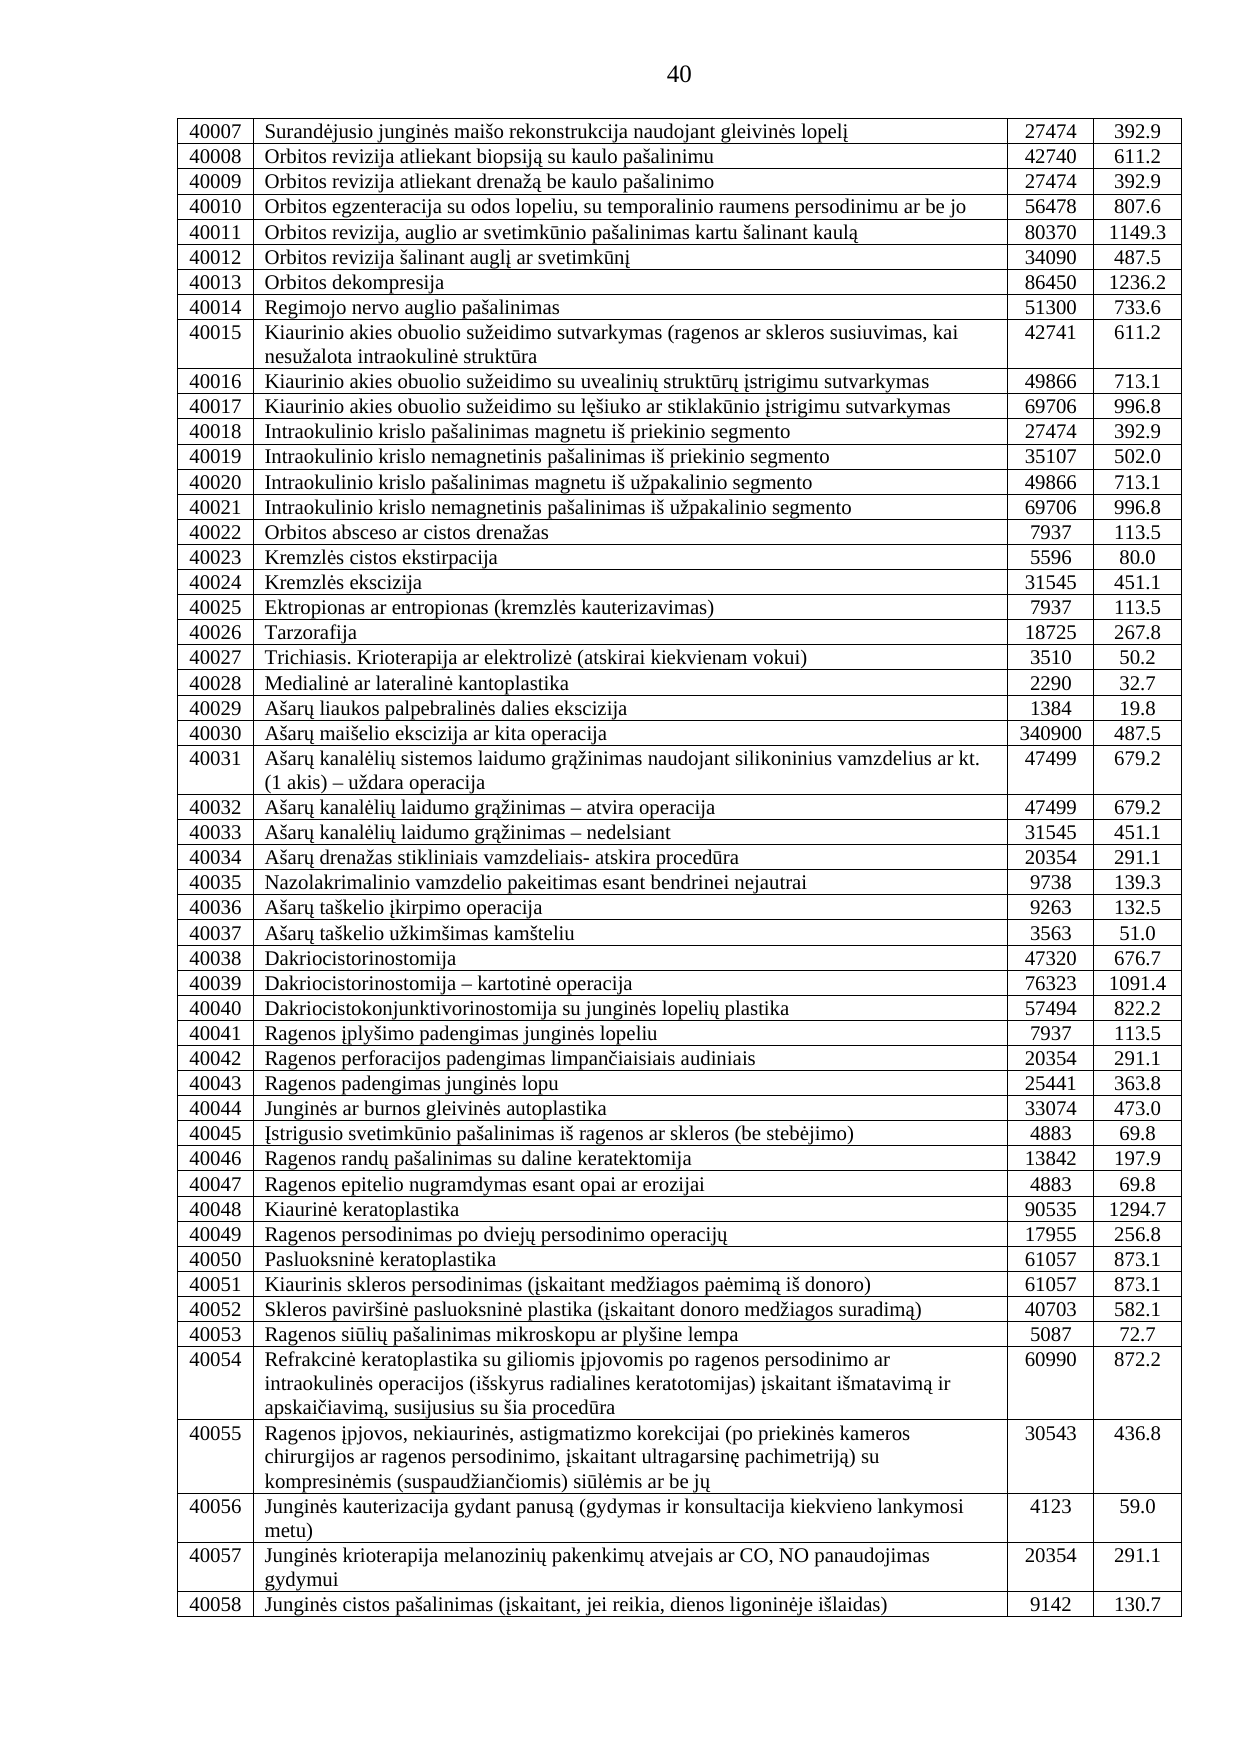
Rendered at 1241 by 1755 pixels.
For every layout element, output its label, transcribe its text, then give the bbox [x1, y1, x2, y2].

table_cell 40020 [178, 470, 253, 494]
table_cell 40058 [178, 1592, 253, 1616]
table_cell Refrakcinė keratoplastika su giliomis įpjovomis po ragenos persodinimo ar intraokulinės operacijos (išskyrus radialines keratotomijas) įskaitant išmatavimą ir apskaičiavimą, susijusius su šia procedūra [254, 1347, 1007, 1419]
table_cell 713.1 [1094, 369, 1181, 393]
table_cell 40035 [178, 870, 253, 894]
table_cell Ektropionas ar entropionas (kremzlės kauterizavimas) [254, 595, 1007, 619]
table_cell 13842 [1008, 1146, 1093, 1170]
table_cell 40027 [178, 645, 253, 669]
table_cell 40022 [178, 520, 253, 544]
table_cell Surandėjusio junginės maišo rekonstrukcija naudojant gleivinės lopelį [254, 119, 1007, 143]
table_cell 40036 [178, 895, 253, 919]
table_cell 7937 [1008, 1021, 1093, 1045]
table_cell Kiaurinio akies obuolio sužeidimo su lęšiuko ar stiklakūnio įstrigimu sutvarkymas [254, 394, 1007, 418]
table_cell Junginės krioterapija melanozinių pakenkimų atvejais ar CO, NO panaudojimas gydymui [254, 1543, 1007, 1591]
table_cell Ašarų kanalėlių laidumo grąžinimas – atvira operacija [254, 795, 1007, 819]
table_cell 40039 [178, 971, 253, 995]
table_cell Dakriocistorinostomija – kartotinė operacija [254, 971, 1007, 995]
table_cell 40009 [178, 169, 253, 193]
table_cell 676.7 [1094, 946, 1181, 969]
table_cell 130.7 [1094, 1592, 1181, 1616]
table_cell 3563 [1008, 920, 1093, 944]
table_cell 872.2 [1094, 1347, 1181, 1419]
table_cell 51.0 [1094, 920, 1181, 944]
table_cell Regimojo nervo auglio pašalinimas [254, 295, 1007, 319]
table_cell 611.2 [1094, 144, 1181, 168]
table_cell 47320 [1008, 946, 1093, 969]
table_cell 487.5 [1094, 721, 1181, 745]
table_cell 487.5 [1094, 245, 1181, 269]
table_cell 49866 [1008, 369, 1093, 393]
table_cell Orbitos egzenteracija su odos lopeliu, su temporalinio raumens persodinimu ar be jo [254, 195, 1007, 218]
table_cell 27474 [1008, 119, 1093, 143]
table_cell 713.1 [1094, 470, 1181, 494]
table_cell 40041 [178, 1021, 253, 1045]
table_cell Dakriocistokonjunktivorinostomija su junginės lopelių plastika [254, 996, 1007, 1020]
table_cell 40008 [178, 144, 253, 168]
table_cell Pasluoksninė keratoplastika [254, 1247, 1007, 1271]
table_cell 392.9 [1094, 169, 1181, 193]
table_cell 40033 [178, 820, 253, 844]
table_cell Ragenos randų pašalinimas su daline keratektomija [254, 1146, 1007, 1170]
table_cell 40017 [178, 394, 253, 418]
table_cell 291.1 [1094, 845, 1181, 869]
table_cell 49866 [1008, 470, 1093, 494]
table_cell 7937 [1008, 595, 1093, 619]
table_cell 18725 [1008, 620, 1093, 644]
table_cell 19.8 [1094, 696, 1181, 719]
table_cell 40051 [178, 1272, 253, 1296]
table_cell 50.2 [1094, 645, 1181, 669]
table_cell 20354 [1008, 845, 1093, 869]
table_cell 31545 [1008, 570, 1093, 594]
table_cell 40031 [178, 746, 253, 794]
table_cell Orbitos dekompresija [254, 270, 1007, 294]
table_cell 139.3 [1094, 870, 1181, 894]
table_cell 57494 [1008, 996, 1093, 1020]
table_cell 60990 [1008, 1347, 1093, 1419]
table_cell 291.1 [1094, 1543, 1181, 1591]
table_cell Orbitos revizija atliekant biopsiją su kaulo pašalinimu [254, 144, 1007, 168]
table_cell Kiaurinio akies obuolio sužeidimo sutvarkymas (ragenos ar skleros susiuvimas, kai nesužalota intraokulinė struktūra [254, 320, 1007, 368]
table_cell Nazolakrimalinio vamzdelio pakeitimas esant bendrinei nejautrai [254, 870, 1007, 894]
table_cell 33074 [1008, 1096, 1093, 1120]
table_cell 31545 [1008, 820, 1093, 844]
table_cell 72.7 [1094, 1322, 1181, 1346]
table_cell Ragenos siūlių pašalinimas mikroskopu ar plyšine lempa [254, 1322, 1007, 1346]
table_cell 40034 [178, 845, 253, 869]
table_cell 40007 [178, 119, 253, 143]
table_cell 1236.2 [1094, 270, 1181, 294]
table_cell 90535 [1008, 1197, 1093, 1221]
table_cell Orbitos revizija, auglio ar svetimkūnio pašalinimas kartu šalinant kaulą [254, 220, 1007, 244]
table_cell 5087 [1008, 1322, 1093, 1346]
table_cell 69706 [1008, 495, 1093, 519]
table_cell Ragenos padengimas junginės lopu [254, 1071, 1007, 1095]
table_cell Orbitos revizija šalinant auglį ar svetimkūnį [254, 245, 1007, 269]
table_cell Kiaurinis skleros persodinimas (įskaitant medžiagos paėmimą iš donoro) [254, 1272, 1007, 1296]
table_cell Orbitos absceso ar cistos drenažas [254, 520, 1007, 544]
table_cell 679.2 [1094, 746, 1181, 794]
table_cell 69.8 [1094, 1121, 1181, 1145]
table_cell 611.2 [1094, 320, 1181, 368]
table_cell Ragenos persodinimas po dviejų persodinimo operacijų [254, 1222, 1007, 1246]
table_cell 40056 [178, 1494, 253, 1542]
table_cell 40044 [178, 1096, 253, 1120]
table_cell Intraokulinio krislo nemagnetinis pašalinimas iš užpakalinio segmento [254, 495, 1007, 519]
table_cell 40028 [178, 670, 253, 694]
table_cell 40038 [178, 946, 253, 969]
table_cell 2290 [1008, 670, 1093, 694]
table_cell Kiaurinio akies obuolio sužeidimo su uvealinių struktūrų įstrigimu sutvarkymas [254, 369, 1007, 393]
table_cell 1091.4 [1094, 971, 1181, 995]
table_cell 40026 [178, 620, 253, 644]
table_cell 40021 [178, 495, 253, 519]
table_cell Kremzlės cistos ekstirpacija [254, 545, 1007, 569]
table_cell 30543 [1008, 1420, 1093, 1493]
table_cell 40037 [178, 920, 253, 944]
table_cell 51300 [1008, 295, 1093, 319]
table_cell 40043 [178, 1071, 253, 1095]
table_cell 451.1 [1094, 820, 1181, 844]
table_cell 69706 [1008, 394, 1093, 418]
table_cell 61057 [1008, 1247, 1093, 1271]
table_cell Skleros paviršinė pasluoksninė plastika (įskaitant donoro medžiagos suradimą) [254, 1297, 1007, 1321]
table_cell 35107 [1008, 445, 1093, 468]
table_cell 40055 [178, 1420, 253, 1493]
table_cell 4883 [1008, 1121, 1093, 1145]
table_cell 25441 [1008, 1071, 1093, 1095]
table_cell 40046 [178, 1146, 253, 1170]
table_cell 40054 [178, 1347, 253, 1419]
table_cell 80370 [1008, 220, 1093, 244]
table_cell Junginės kauterizacija gydant panusą (gydymas ir konsultacija kiekvieno lankymosi metu) [254, 1494, 1007, 1542]
table_cell 42741 [1008, 320, 1093, 368]
table_cell Ašarų liaukos palpebralinės dalies ekscizija [254, 696, 1007, 719]
table_cell 363.8 [1094, 1071, 1181, 1095]
table_cell Intraokulinio krislo pašalinimas magnetu iš užpakalinio segmento [254, 470, 1007, 494]
table_cell 40045 [178, 1121, 253, 1145]
table_cell 76323 [1008, 971, 1093, 995]
table_cell 392.9 [1094, 119, 1181, 143]
table_cell 40016 [178, 369, 253, 393]
table_cell 451.1 [1094, 570, 1181, 594]
table_cell 132.5 [1094, 895, 1181, 919]
table_cell 1294.7 [1094, 1197, 1181, 1221]
table_cell Įstrigusio svetimkūnio pašalinimas iš ragenos ar skleros (be stebėjimo) [254, 1121, 1007, 1145]
table_cell 40015 [178, 320, 253, 368]
table_cell 40053 [178, 1322, 253, 1346]
table_cell 40052 [178, 1297, 253, 1321]
table_cell Kremzlės ekscizija [254, 570, 1007, 594]
table_cell 20354 [1008, 1543, 1093, 1591]
table_cell Trichiasis. Krioterapija ar elektrolizė (atskirai kiekvienam vokui) [254, 645, 1007, 669]
table_cell 42740 [1008, 144, 1093, 168]
table_cell 436.8 [1094, 1420, 1181, 1493]
table_cell 20354 [1008, 1046, 1093, 1070]
table_cell 40024 [178, 570, 253, 594]
table_cell 80.0 [1094, 545, 1181, 569]
table_cell 807.6 [1094, 195, 1181, 218]
table_cell Kiaurinė keratoplastika [254, 1197, 1007, 1221]
table_cell Medialinė ar lateralinė kantoplastika [254, 670, 1007, 694]
table_cell 873.1 [1094, 1247, 1181, 1271]
table_cell Ragenos įplyšimo padengimas junginės lopeliu [254, 1021, 1007, 1045]
table_cell 267.8 [1094, 620, 1181, 644]
table_cell 40010 [178, 195, 253, 218]
table_cell 40025 [178, 595, 253, 619]
table_cell 113.5 [1094, 595, 1181, 619]
table_cell 40703 [1008, 1297, 1093, 1321]
table_cell 113.5 [1094, 520, 1181, 544]
table_cell 3510 [1008, 645, 1093, 669]
table_cell Ašarų drenažas stikliniais vamzdeliais- atskira procedūra [254, 845, 1007, 869]
table_cell Tarzorafija [254, 620, 1007, 644]
table_cell 582.1 [1094, 1297, 1181, 1321]
table_cell 733.6 [1094, 295, 1181, 319]
table_cell 4883 [1008, 1171, 1093, 1196]
table_cell 40032 [178, 795, 253, 819]
table_cell 40018 [178, 419, 253, 443]
table_cell Orbitos revizija atliekant drenažą be kaulo pašalinimo [254, 169, 1007, 193]
table_cell 113.5 [1094, 1021, 1181, 1045]
table_cell 47499 [1008, 795, 1093, 819]
table_cell 27474 [1008, 169, 1093, 193]
table_cell 340900 [1008, 721, 1093, 745]
table_cell 291.1 [1094, 1046, 1181, 1070]
table_cell Junginės cistos pašalinimas (įskaitant, jei reikia, dienos ligoninėje išlaidas) [254, 1592, 1007, 1616]
table_cell Ragenos perforacijos padengimas limpančiaisiais audiniais [254, 1046, 1007, 1070]
table_cell 40014 [178, 295, 253, 319]
table_cell Ašarų taškelio įkirpimo operacija [254, 895, 1007, 919]
table_cell 40057 [178, 1543, 253, 1591]
table_cell 86450 [1008, 270, 1093, 294]
table_cell 40049 [178, 1222, 253, 1246]
table_cell 47499 [1008, 746, 1093, 794]
table_cell 197.9 [1094, 1146, 1181, 1170]
table_cell 40029 [178, 696, 253, 719]
table_cell 56478 [1008, 195, 1093, 218]
table_cell Ašarų kanalėlių sistemos laidumo grąžinimas naudojant silikoninius vamzdelius ar kt. (1 akis) – uždara operacija [254, 746, 1007, 794]
table_cell Ašarų maišelio ekscizija ar kita operacija [254, 721, 1007, 745]
table_cell 40040 [178, 996, 253, 1020]
table_cell Ragenos epitelio nugramdymas esant opai ar erozijai [254, 1171, 1007, 1196]
table_cell 7937 [1008, 520, 1093, 544]
table_cell 40030 [178, 721, 253, 745]
table_cell 69.8 [1094, 1171, 1181, 1196]
table_cell 32.7 [1094, 670, 1181, 694]
table_cell Ragenos įpjovos, nekiaurinės, astigmatizmo korekcijai (po priekinės kameros chirurgijos ar ragenos persodinimo, įskaitant ultragarsinę pachimetriją) su kompresinėmis (suspaudžiančiomis) siūlėmis ar be jų [254, 1420, 1007, 1493]
table_cell 61057 [1008, 1272, 1093, 1296]
table_cell 40011 [178, 220, 253, 244]
table_cell 40048 [178, 1197, 253, 1221]
table_cell Dakriocistorinostomija [254, 946, 1007, 969]
table_cell Intraokulinio krislo nemagnetinis pašalinimas iš priekinio segmento [254, 445, 1007, 468]
table_cell 34090 [1008, 245, 1093, 269]
table_cell 996.8 [1094, 495, 1181, 519]
table_cell 256.8 [1094, 1222, 1181, 1246]
table_cell Ašarų kanalėlių laidumo grąžinimas – nedelsiant [254, 820, 1007, 844]
table_cell 40050 [178, 1247, 253, 1271]
table_cell 9738 [1008, 870, 1093, 894]
table_cell 679.2 [1094, 795, 1181, 819]
table_cell 392.9 [1094, 419, 1181, 443]
table_cell 40019 [178, 445, 253, 468]
table_cell 40012 [178, 245, 253, 269]
table_cell 1384 [1008, 696, 1093, 719]
table_cell 4123 [1008, 1494, 1093, 1542]
table_cell Junginės ar burnos gleivinės autoplastika [254, 1096, 1007, 1120]
table_cell 40013 [178, 270, 253, 294]
table_cell Intraokulinio krislo pašalinimas magnetu iš priekinio segmento [254, 419, 1007, 443]
table_cell 59.0 [1094, 1494, 1181, 1542]
table_cell 822.2 [1094, 996, 1181, 1020]
table_cell 27474 [1008, 419, 1093, 443]
table_cell 873.1 [1094, 1272, 1181, 1296]
table_cell 40023 [178, 545, 253, 569]
table_cell 17955 [1008, 1222, 1093, 1246]
table_cell 996.8 [1094, 394, 1181, 418]
table_cell 1149.3 [1094, 220, 1181, 244]
table_cell 9263 [1008, 895, 1093, 919]
table_cell 5596 [1008, 545, 1093, 569]
table_cell Ašarų taškelio užkimšimas kamšteliu [254, 920, 1007, 944]
table_cell 40042 [178, 1046, 253, 1070]
table_cell 502.0 [1094, 445, 1181, 468]
table_cell 9142 [1008, 1592, 1093, 1616]
table_cell 40047 [178, 1171, 253, 1196]
table_cell 473.0 [1094, 1096, 1181, 1120]
